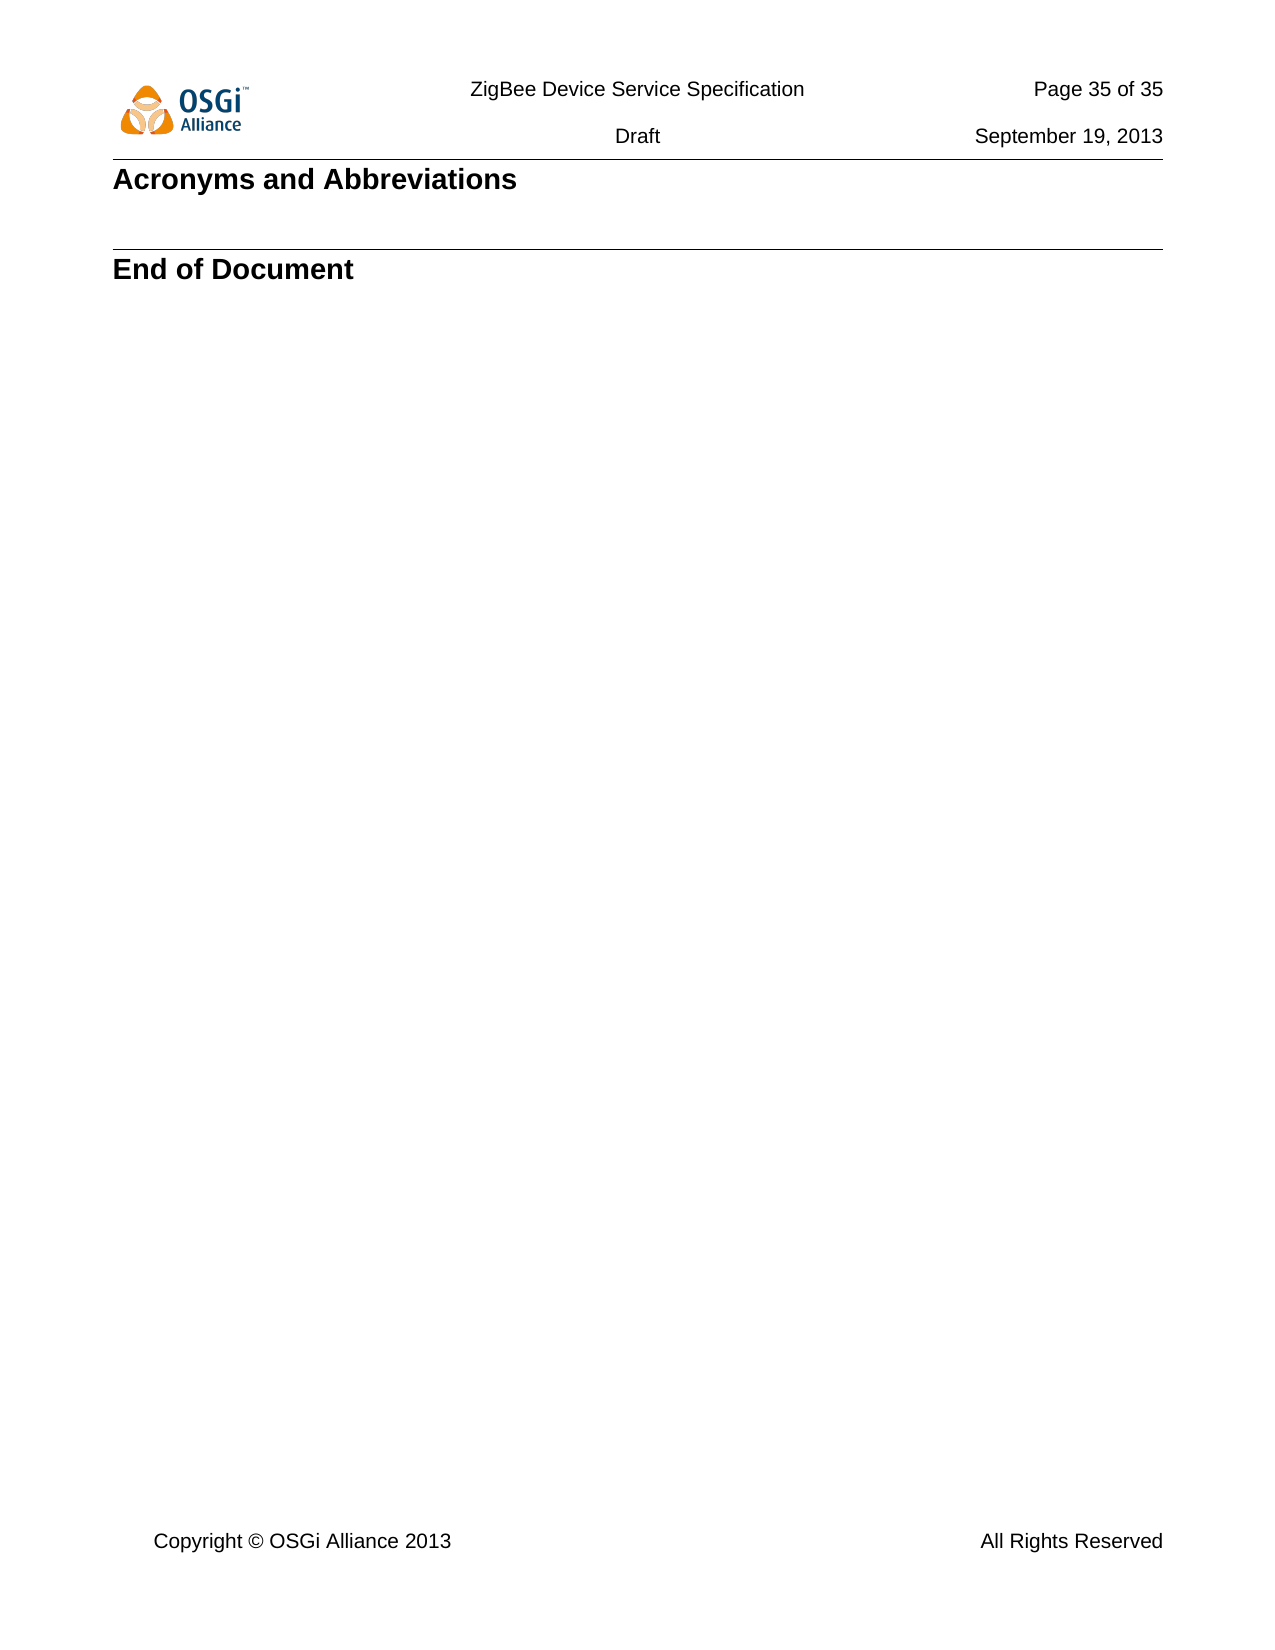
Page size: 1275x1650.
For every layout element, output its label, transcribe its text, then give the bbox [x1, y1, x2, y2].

subtitle Acronyms and Abbreviations [112, 160, 1163, 196]
picture [113, 78, 257, 142]
subtitle End of Document [112, 250, 1163, 285]
